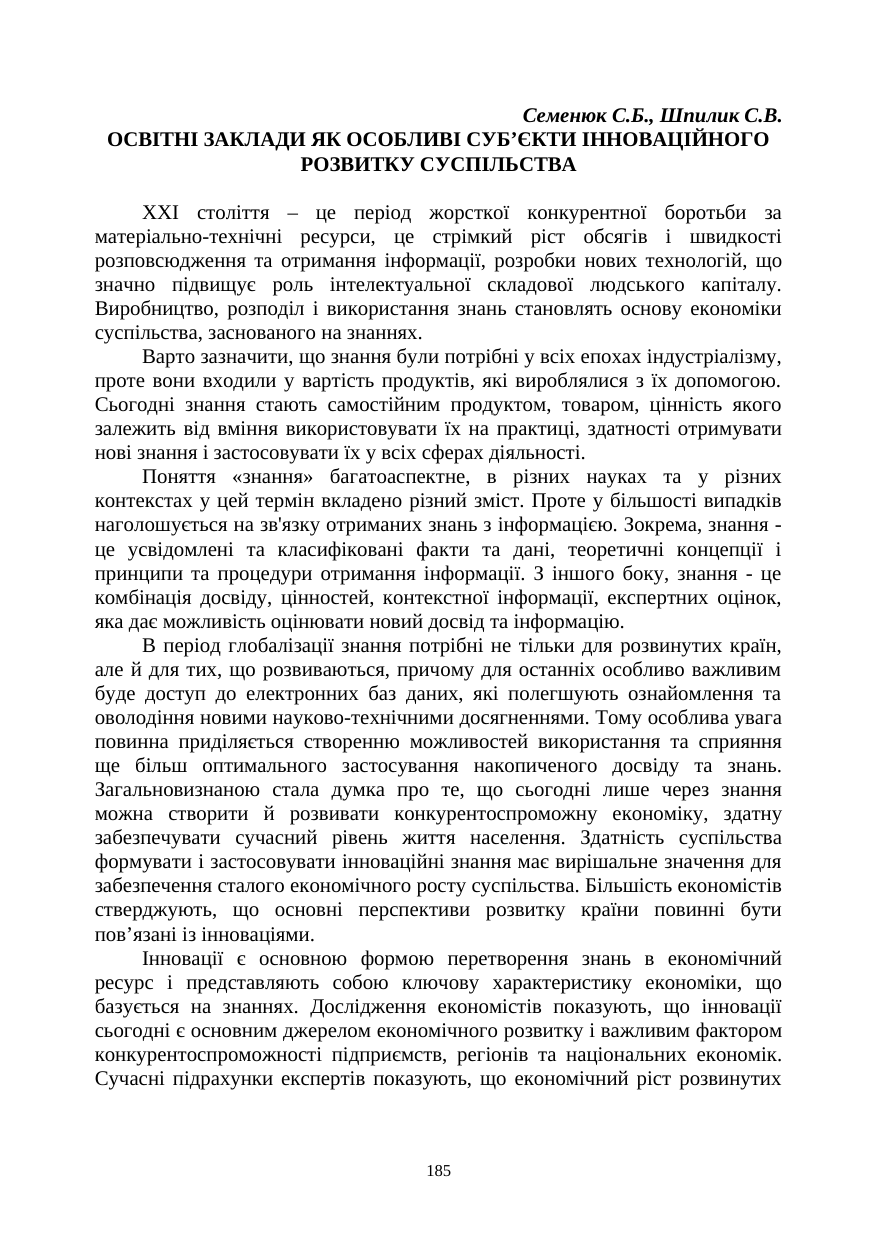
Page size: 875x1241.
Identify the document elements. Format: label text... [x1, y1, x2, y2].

text Семенюк С.Б., Шпилик С.В. [94, 103, 782, 127]
text В період глобалізації знання потрібні не тільки для розвинутих країн, але й для тих, що розвиваються, причому для останніх особливо важливим буде доступ до електронних баз даних, які полегшують ознайомлення та оволодіння новими науково-технічними досягненнями. Тому особлива увага повинна приділяється створенню можливостей використання та сприяння ще більш оптимального застосування накопиченого досвіду та знань. Загальновизнаною стала думка про те, що сьогодні лише через знання можна створити й розвивати конкурентоспроможну економіку, здатну забезпечувати сучасний рівень життя населення. Здатність суспільства формувати і застосовувати інноваційні знання має вирішальне значення для забезпечення сталого економічного росту суспільства. Більшість економістів стверджують, що основні перспективи розвитку країни повинні бути пов’язані із інноваціями. [94, 633, 782, 946]
text XXI століття – це період жорсткої конкурентної боротьби за матеріально-технічні ресурси, це стрімкий ріст обсягів і швидкості розповсюдження та отримання інформації, розробки нових технологій, що значно підвищує роль інтелектуальної складової людського капіталу. Виробництво, розподіл і використання знань становлять основу економіки суспільства, заснованого на знаннях. [94, 199, 782, 344]
text Варто зазначити, що знання були потрібні у всіх епохах індустріалізму, проте вони входили у вартість продуктів, які вироблялися з їх допомогою. Сьогодні знання стають самостійним продуктом, товаром, цінність якого залежить від вміння використовувати їх на практиці, здатності отримувати нові знання і застосовувати їх у всіх сферах діяльності. [94, 344, 782, 464]
text Поняття «знання» багатоаспектне, в різних науках та у різних контекстах у цей термін вкладено різний зміст. Проте у більшості випадків наголошується на зв'язку отриманих знань з інформацією. Зокрема, знання - це усвідомлені та класифіковані факти та дані, теоретичні концепції і принципи та процедури отримання інформації. З іншого боку, знання - це комбінація досвіду, цінностей, контекстної інформації, експертних оцінок, яка дає можливість оцінювати новий досвід та інформацію. [94, 464, 782, 633]
text ОСВІТНІ ЗАКЛАДИ ЯК ОСОБЛИВІ СУБ’ЄКТИ ІННОВАЦІЙНОГО РОЗВИТКУ СУСПІЛЬСТВА [94, 127, 782, 176]
text Інновації є основною формою перетворення знань в економічний ресурс і представляють собою ключову характеристику економіки, що базується на знаннях. Дослідження економістів показують, що інновації сьогодні є основним джерелом економічного розвитку і важливим фактором конкурентоспроможності підприємств, регіонів та національних економік. Сучасні підрахунки експертів показують, що економічний ріст розвинутих [94, 946, 782, 1090]
